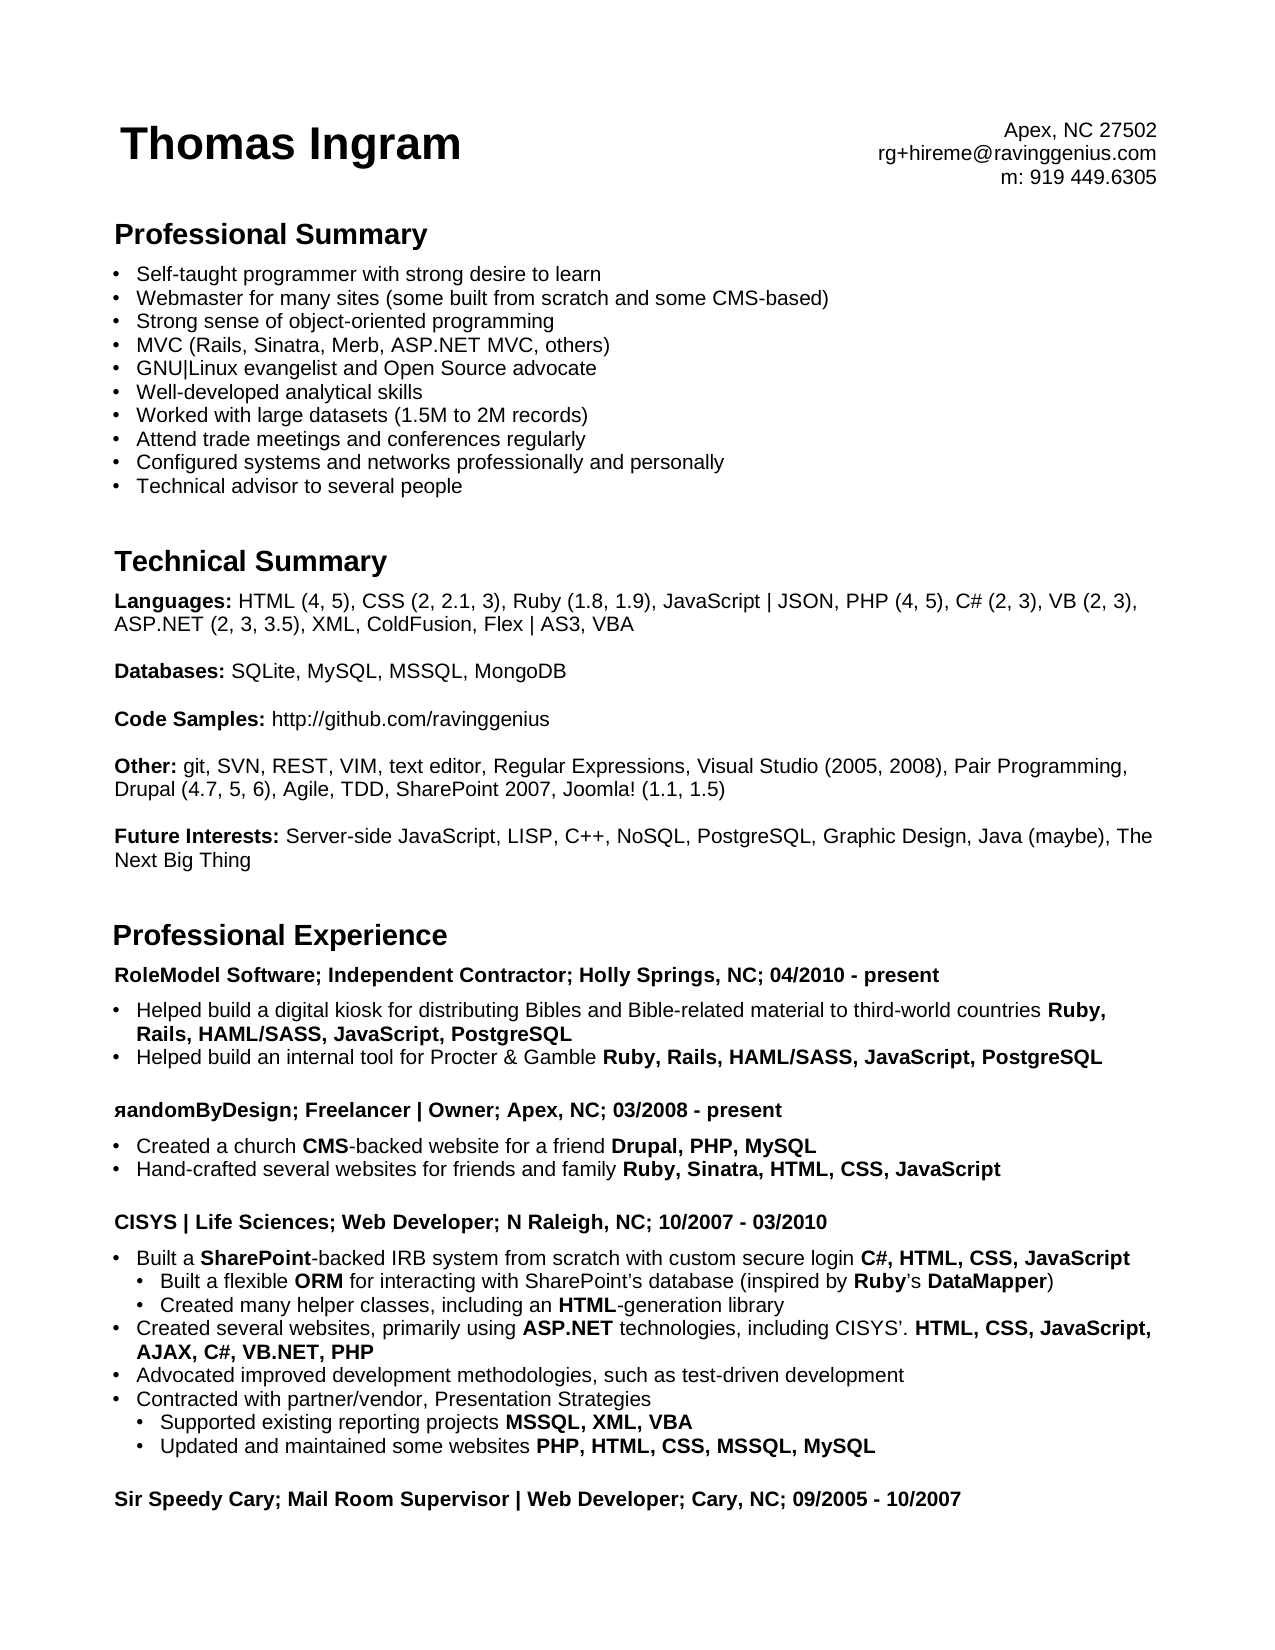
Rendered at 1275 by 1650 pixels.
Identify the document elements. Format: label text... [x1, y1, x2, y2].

list Attend trade meetings and conferences regularly [112, 427, 1162, 451]
list Worked with large datasets (1.5M to 2M records) [112, 404, 1162, 427]
text Languages: HTML (4, 5), CSS (2, 2.1, 3), Ruby (1.8, 1.9), JavaScript | JSON, PHP (4, 5), C# (2, 3), VB (2, 3), ASP.NET (2, 3, 3.5), XML, ColdFusion, Flex | AS3, VBA [114, 589, 1162, 636]
text Future Interests: Server-side JavaScript, LISP, C++, NoSQL, PostgreSQL, Graphic Design, Java (maybe), The Next Big Thing [114, 825, 1162, 872]
text яandomByDesign; Freelancer | Owner; Apex, NC; 03/2008 - present [114, 1099, 1162, 1122]
text Databases: SQLite, MySQL, MSSQL, MongoDB [114, 660, 1162, 683]
text Other: git, SVN, REST, VIM, text editor, Regular Expressions, Visual Studio (2005, 2008), Pair Programming, Drupal (4.7, 5, 6), Agile, TDD, SharePoint 2007, Joomla! (1.1, 1.5) [114, 754, 1162, 801]
list Well-developed analytical skills [112, 380, 1162, 404]
list Advocated improved development methodologies, such as test-driven development [112, 1364, 1162, 1387]
table_header Thomas Ingram [113, 113, 637, 194]
list Strong sense of object-oriented programming [112, 309, 1162, 333]
list Built a SharePoint-backed IRB system from scratch with custom secure login C#, HTML, CSS, JavaScript [112, 1246, 1162, 1269]
list Created many helper classes, including an HTML-generation library [136, 1293, 1162, 1317]
list Hand-crafted several websites for friends and family Ruby, Sinatra, HTML, CSS, JavaScript [112, 1158, 1162, 1181]
text Professional Summary [114, 218, 1162, 251]
list Webmaster for many sites (some built from scratch and some CMS-based) [112, 286, 1162, 309]
list Helped build a digital kiosk for distributing Bibles and Bible-related material to third-world countries Ruby, Rails, HAML/SASS, JavaScript, PostgreSQL [112, 999, 1162, 1046]
list GNU|Linux evangelist and Open Source advocate [112, 357, 1162, 380]
list Self-taught programmer with strong desire to learn [112, 262, 1162, 286]
text Technical Summary [114, 545, 1162, 578]
text Code Samples: http://github.com/ravinggenius [114, 707, 1162, 731]
text Professional Experience [112, 919, 1162, 952]
text RoleModel Software; Independent Contractor; Holly Springs, NC; 04/2010 - present [114, 963, 1162, 987]
list Contracted with partner/vendor, Presentation Strategies [112, 1387, 1162, 1411]
list MVC (Rails, Sinatra, Merb, ASP.NET MVC, others) [112, 333, 1162, 357]
list Built a flexible ORM for interacting with SharePoint’s database (inspired by Ruby’s DataMapper) [136, 1269, 1162, 1293]
list Technical advisor to several people [112, 474, 1162, 498]
list Created a church CMS-backed website for a friend Drupal, PHP, MySQL [112, 1134, 1162, 1158]
table_header Apex, NC 27502 rg+hireme@ravinggenius.com m: 919 449.6305 [638, 113, 1162, 194]
text CISYS | Life Sciences; Web Developer; N Raleigh, NC; 10/2007 - 03/2010 [114, 1211, 1162, 1234]
list Configured systems and networks professionally and personally [112, 451, 1162, 474]
list Created several websites, primarily using ASP.NET technologies, including CISYS’. HTML, CSS, JavaScript, AJAX, C#, VB.NET, PHP [112, 1317, 1162, 1364]
list Updated and maintained some websites PHP, HTML, CSS, MSSQL, MySQL [136, 1434, 1162, 1458]
text Sir Speedy Cary; Mail Room Supervisor | Web Developer; Cary, NC; 09/2005 - 10/2007 [114, 1487, 1162, 1511]
list Supported existing reporting projects MSSQL, XML, VBA [136, 1411, 1162, 1434]
list Helped build an internal tool for Procter & Gamble Ruby, Rails, HAML/SASS, JavaScript, PostgreSQL [112, 1046, 1162, 1069]
